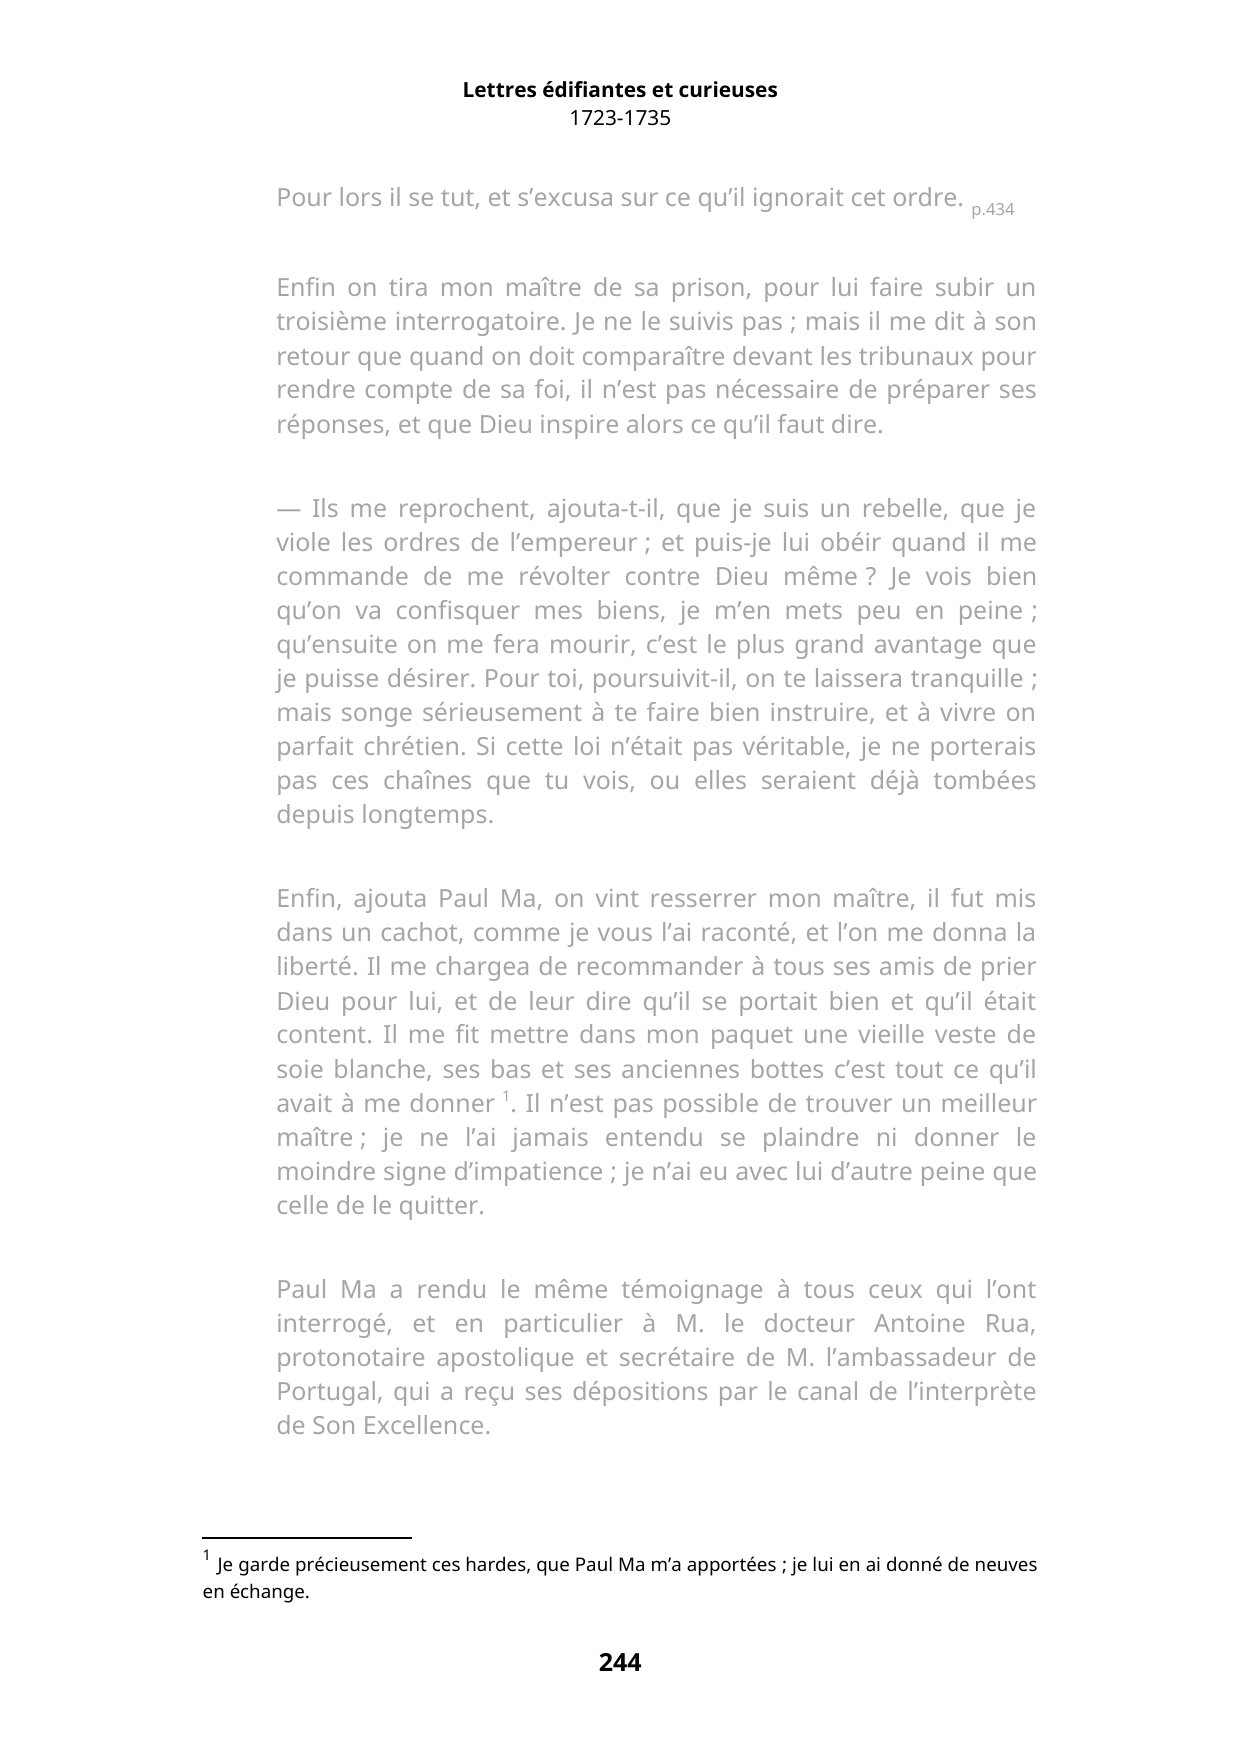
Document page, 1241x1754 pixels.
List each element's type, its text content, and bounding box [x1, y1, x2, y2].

text Paul Ma a rendu le même témoignage à tous ceux qui l’ont interrogé, et en particulier à M. le docteur Antoine Rua, protonotaire apostolique et secrétaire de M. l’ambassadeur de Portugal, qui a reçu ses dépositions par le canal de l’interprète de Son Excellence. [276, 1272, 1038, 1442]
text Enfin, ajouta Paul Ma, on vint resserrer mon maître, il fut mis dans un cachot, comme je vous l’ai raconté, et l’on me donna la liberté. Il me chargea de recommander à tous ses amis de prier Dieu pour lui, et de leur dire qu’il se portait bien et qu’il était content. Il me fit mettre dans mon paquet une vieille veste de soie blanche, ses bas et ses anciennes bottes c’est tout ce qu’il avait à me donner . Il n’est pas possible de trouver un meilleur maître ; je ne l’ai jamais entendu se plaindre ni donner le moindre signe d’impatience ; je n’ai eu avec lui d’autre peine que celle de le quitter. [276, 881, 1038, 1222]
text — Ils me reprochent, ajouta-t-il, que je suis un rebelle, que je viole les ordres de l’empereur ; et puis-je lui obéir quand il me commande de me révolter contre Dieu même ? Je vois bien qu’on va confisquer mes biens, je m’en mets peu en peine ; qu’ensuite on me fera mourir, c’est le plus grand avantage que je puisse désirer. Pour toi, poursuivit-il, on te laissera tranquille ; mais songe sérieusement à te faire bien instruire, et à vivre on parfait chrétien. Si cette loi n’était pas véritable, je ne porterais pas ces chaînes que tu vois, ou elles seraient déjà tombées depuis longtemps. [276, 490, 1038, 831]
text Je garde précieusement ces hardes, que Paul Ma m’a apportées ; je lui en ai donné de neuves en échange. [202, 1544, 1038, 1604]
text Enfin on tira mon maître de sa prison, pour lui faire subir un troisième interrogatoire. Je ne le suivis pas ; mais il me dit à son retour que quand on doit comparaître devant les tribunaux pour rendre compte de sa foi, il n’est pas nécessaire de préparer ses réponses, et que Dieu inspire alors ce qu’il faut dire. [276, 270, 1038, 440]
text Pour lors il se tut, et s’excusa sur ce qu’il ignorait cet ordre. p.434 [276, 180, 1038, 220]
